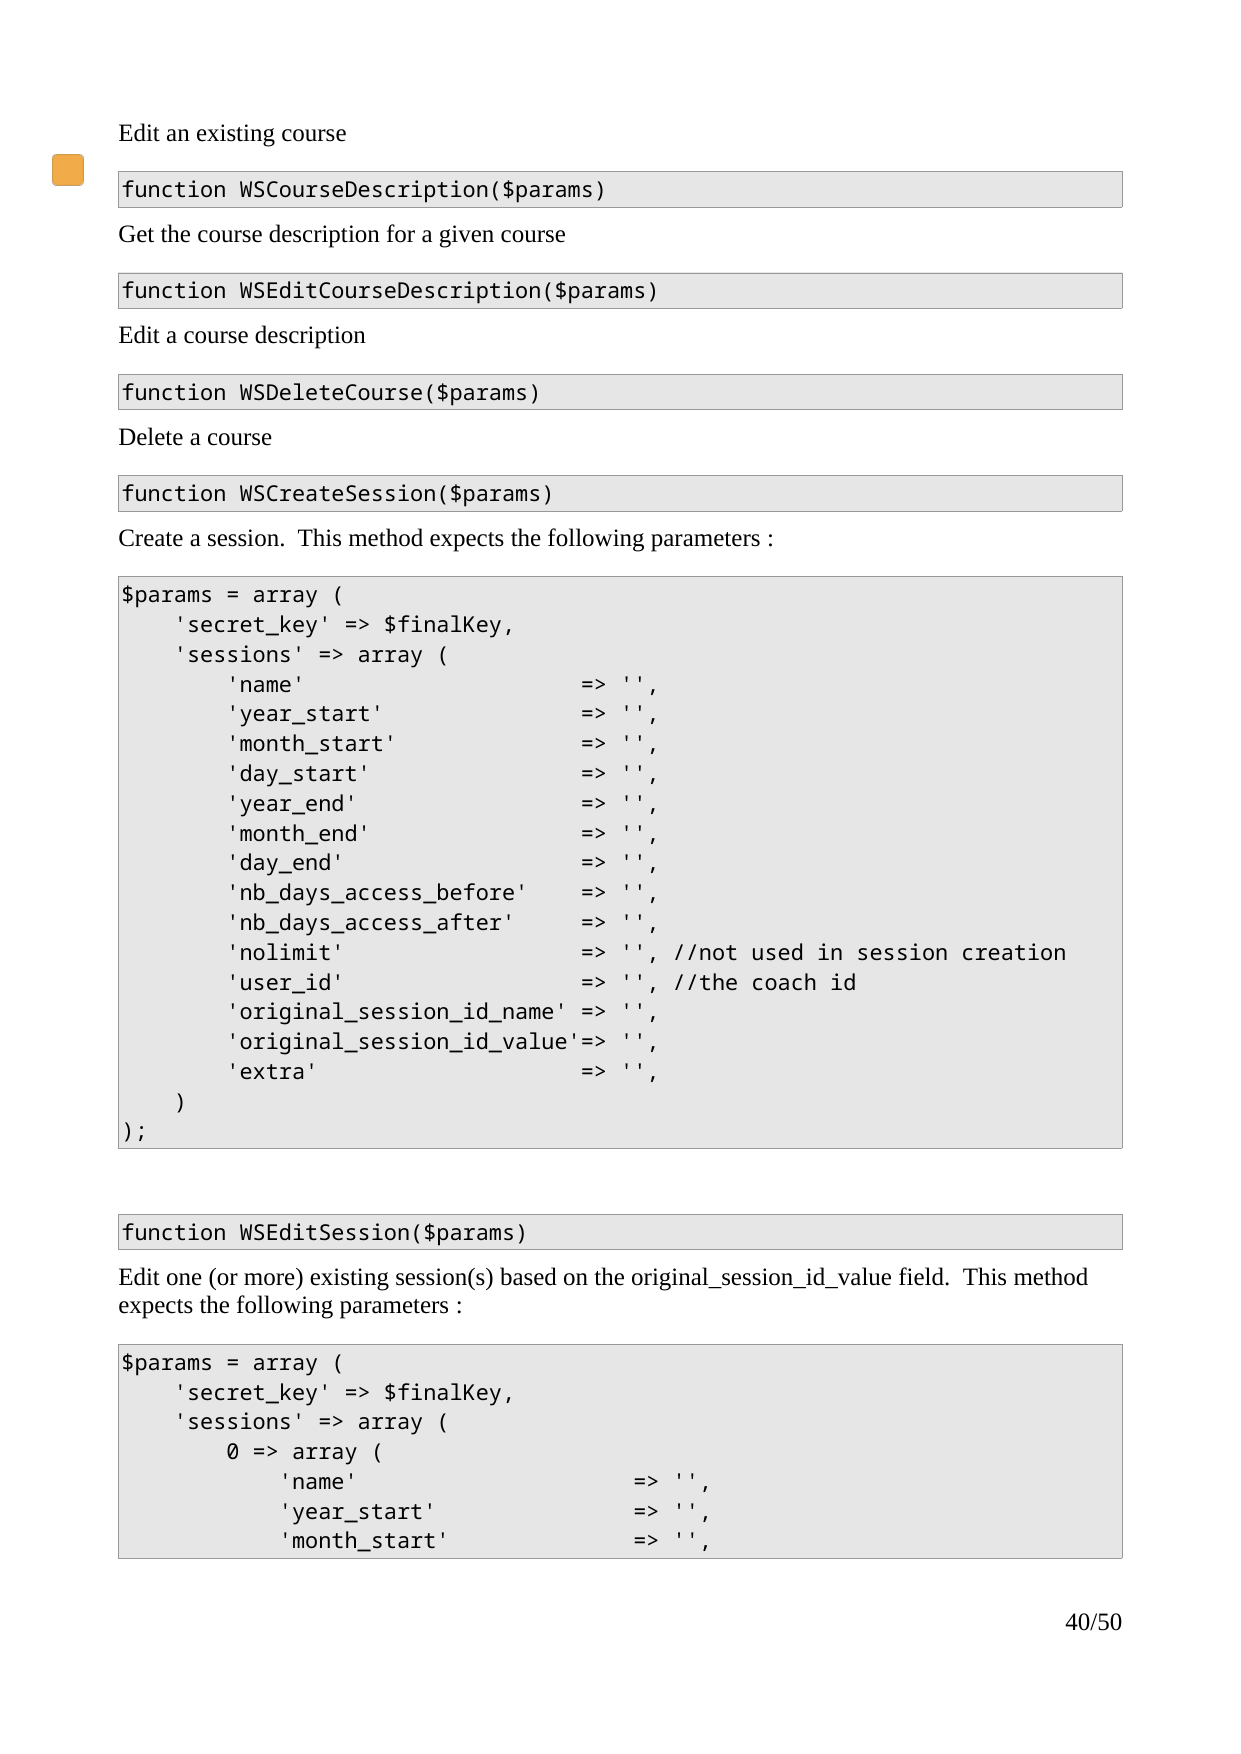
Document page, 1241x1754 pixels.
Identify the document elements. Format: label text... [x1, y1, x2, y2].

picture [51, 153, 84, 187]
text Edit one (or more) existing session(s) based on the original_session_id_value field. This method expects the following parameters : [118, 1262, 1122, 1319]
text Get the course description for a given course [118, 219, 1122, 248]
text function WSCourseDescription($params) [119, 172, 1122, 207]
text function WSDeleteCourse($params) [119, 375, 1122, 409]
text function WSCreateSession($params) [119, 476, 1122, 511]
text $params = array ( 'secret_key' => $finalKey, 'sessions' => array ( 0 => array ( 'name' => '', 'year_start' => '', 'month_start' => '', [119, 1345, 1122, 1558]
text function WSEditSession($params) [119, 1215, 1122, 1249]
text Delete a course [118, 422, 1122, 451]
text Edit an existing course [118, 118, 1122, 147]
text Create a session. This method expects the following parameters : [118, 523, 1122, 552]
text $params = array ( 'secret_key' => $finalKey, 'sessions' => array ( 'name' => '', 'year_start' => '', 'month_start' => '', 'day_start' => '', 'year_end' => '', 'month_end' => '', 'day_end' => '', 'nb_days_access_before' => '', 'nb_days_access_after' => '', 'nolimit' => '', //not used in session creation 'user_id' => '', //the coach id 'original_session_id_name' => '', 'original_session_id_value'=> '', 'extra' => '', ) ); [119, 577, 1122, 1148]
text Edit a course description [118, 321, 1122, 349]
text function WSEditCourseDescription($params) [119, 274, 1122, 308]
